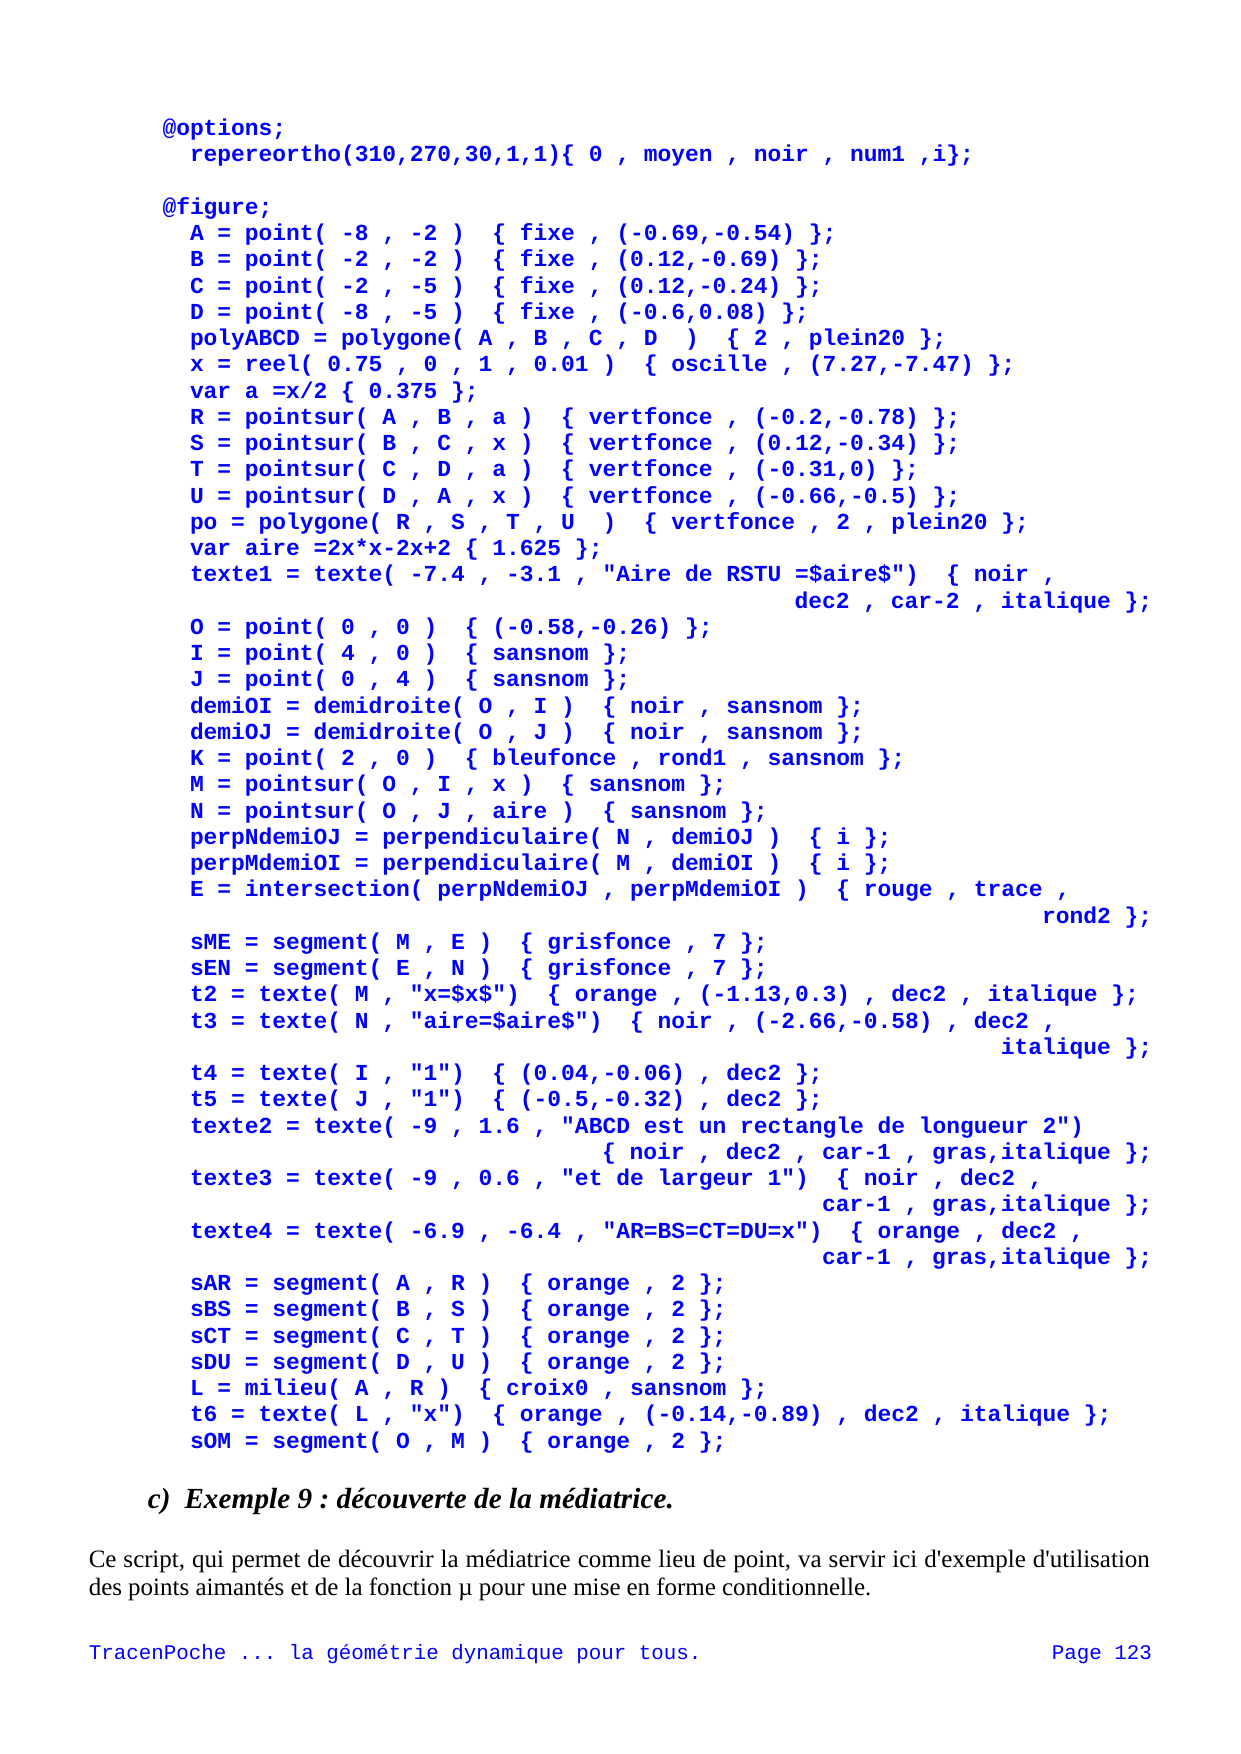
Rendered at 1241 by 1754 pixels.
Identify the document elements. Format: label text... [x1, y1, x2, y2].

text car-1 , gras,italique }; [162, 1245, 1152, 1271]
text t4 = texte( I , "1") { (0.04,-0.06) , dec2 }; [162, 1061, 1152, 1087]
text @figure; [162, 195, 1152, 221]
text @options; [162, 116, 1152, 142]
text demiOI = demidroite( O , I ) { noir , sansnom }; [162, 694, 1152, 720]
text R = pointsur( A , B , a ) { vertfonce , (-0.2,-0.78) }; [162, 405, 1152, 431]
text texte3 = texte( -9 , 0.6 , "et de largeur 1") { noir , dec2 , [162, 1166, 1152, 1192]
text repereortho(310,270,30,1,1){ 0 , moyen , noir , num1 ,i}; [162, 142, 1152, 169]
text texte4 = texte( -6.9 , -6.4 , "AR=BS=CT=DU=x") { orange , dec2 , [162, 1219, 1152, 1245]
text perpMdemiOI = perpendiculaire( M , demiOI ) { i }; [162, 851, 1152, 877]
text dec2 , car-2 , italique }; [162, 589, 1152, 615]
text sEN = segment( E , N ) { grisfonce , 7 }; [162, 956, 1152, 982]
text x = reel( 0.75 , 0 , 1 , 0.01 ) { oscille , (7.27,-7.47) }; [162, 352, 1152, 379]
text rond2 }; [162, 904, 1152, 930]
text polyABCD = polygone( A , B , C , D ) { 2 , plein20 }; [162, 326, 1152, 352]
text sDU = segment( D , U ) { orange , 2 }; [162, 1350, 1152, 1376]
subtitle Exemple 9 : découverte de la médiatrice. [148, 1483, 1152, 1515]
text sAR = segment( A , R ) { orange , 2 }; [162, 1271, 1152, 1297]
text texte1 = texte( -7.4 , -3.1 , "Aire de RSTU =$aire$") { noir , [162, 562, 1152, 589]
text var a =x/2 { 0.375 }; [162, 379, 1152, 405]
text t3 = texte( N , "aire=$aire$") { noir , (-2.66,-0.58) , dec2 , [162, 1009, 1152, 1035]
text B = point( -2 , -2 ) { fixe , (0.12,-0.69) }; [162, 247, 1152, 274]
text T = pointsur( C , D , a ) { vertfonce , (-0.31,0) }; [162, 457, 1152, 484]
text N = pointsur( O , J , aire ) { sansnom }; [162, 799, 1152, 825]
text S = pointsur( B , C , x ) { vertfonce , (0.12,-0.34) }; [162, 431, 1152, 457]
text C = point( -2 , -5 ) { fixe , (0.12,-0.24) }; [162, 274, 1152, 300]
text I = point( 4 , 0 ) { sansnom }; [162, 641, 1152, 667]
text demiOJ = demidroite( O , J ) { noir , sansnom }; [162, 720, 1152, 746]
text sBS = segment( B , S ) { orange , 2 }; [162, 1297, 1152, 1324]
text car-1 , gras,italique }; [162, 1192, 1152, 1219]
text { noir , dec2 , car-1 , gras,italique }; [162, 1140, 1152, 1166]
text O = point( 0 , 0 ) { (-0.58,-0.26) }; [162, 615, 1152, 641]
text E = intersection( perpNdemiOJ , perpMdemiOI ) { rouge , trace , [162, 877, 1152, 904]
text sCT = segment( C , T ) { orange , 2 }; [162, 1324, 1152, 1350]
text D = point( -8 , -5 ) { fixe , (-0.6,0.08) }; [162, 300, 1152, 326]
text t5 = texte( J , "1") { (-0.5,-0.32) , dec2 }; [162, 1087, 1152, 1114]
text sME = segment( M , E ) { grisfonce , 7 }; [162, 930, 1152, 956]
text po = polygone( R , S , T , U ) { vertfonce , 2 , plein20 }; [162, 510, 1152, 536]
text L = milieu( A , R ) { croix0 , sansnom }; [162, 1376, 1152, 1402]
text italique }; [162, 1035, 1152, 1061]
text K = point( 2 , 0 ) { bleufonce , rond1 , sansnom }; [162, 746, 1152, 772]
text perpNdemiOJ = perpendiculaire( N , demiOJ ) { i }; [162, 825, 1152, 851]
text texte2 = texte( -9 , 1.6 , "ABCD est un rectangle de longueur 2") [162, 1114, 1152, 1140]
text M = pointsur( O , I , x ) { sansnom }; [162, 772, 1152, 799]
text var aire =2x*x-2x+2 { 1.625 }; [162, 536, 1152, 562]
text U = pointsur( D , A , x ) { vertfonce , (-0.66,-0.5) }; [162, 484, 1152, 510]
text J = point( 0 , 4 ) { sansnom }; [162, 667, 1152, 694]
text t2 = texte( M , "x=$x$") { orange , (-1.13,0.3) , dec2 , italique }; [162, 982, 1152, 1009]
text sOM = segment( O , M ) { orange , 2 }; [162, 1429, 1152, 1455]
text A = point( -8 , -2 ) { fixe , (-0.69,-0.54) }; [162, 221, 1152, 247]
text Ce script, qui permet de découvrir la médiatrice comme lieu de point, va servir ici d'exemple d'utilisation des points aimantés et de la fonction µ pour une mise en forme conditionnelle. [88, 1545, 1152, 1601]
text t6 = texte( L , "x") { orange , (-0.14,-0.89) , dec2 , italique }; [162, 1402, 1152, 1429]
